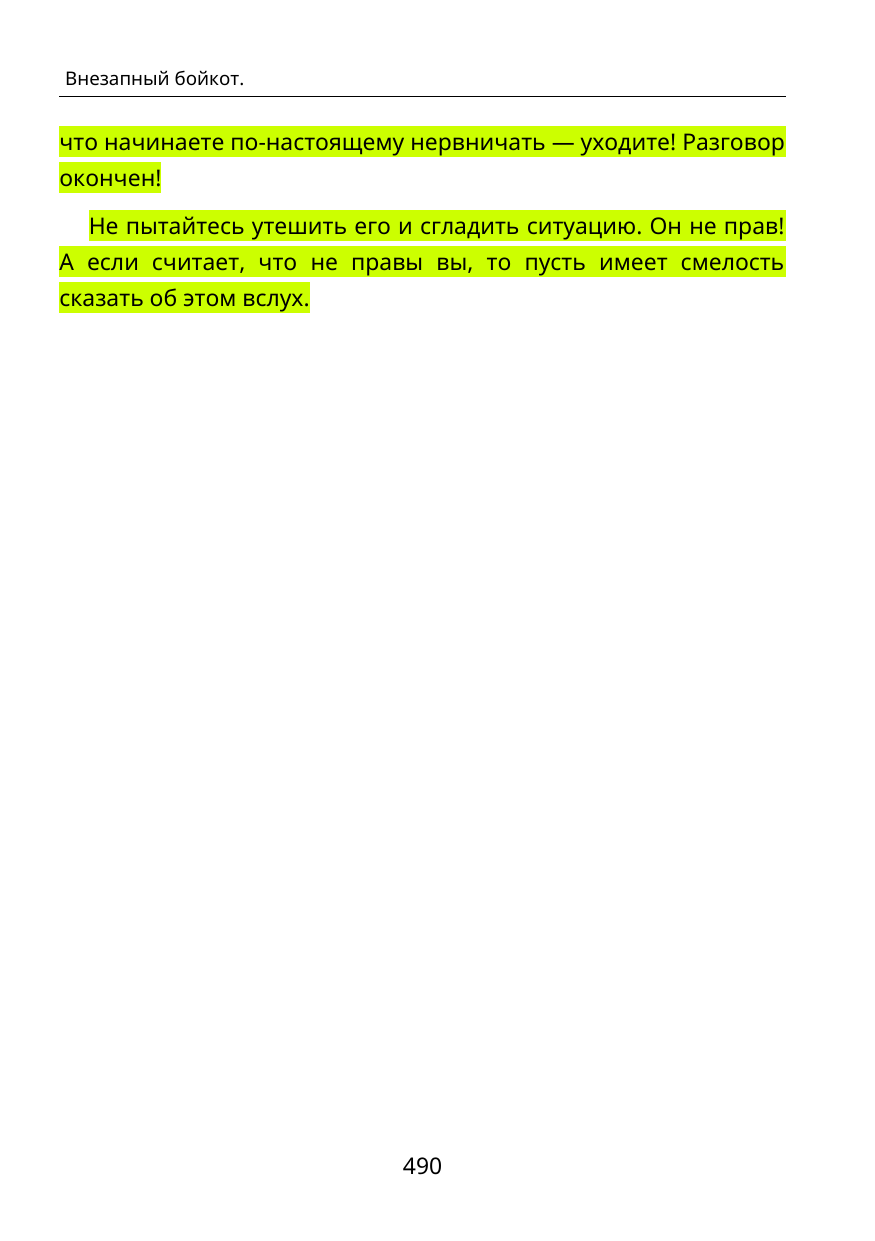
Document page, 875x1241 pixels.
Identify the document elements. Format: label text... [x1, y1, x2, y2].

text Не пытайтесь утешить его и сгладить ситуацию. Он не прав! А если считает, что не правы вы, то пусть имеет смелость сказать об этом вслух. [59, 210, 786, 313]
text что начинаете по-настоящему нервничать — уходите! Разговор окончен! [59, 126, 786, 193]
